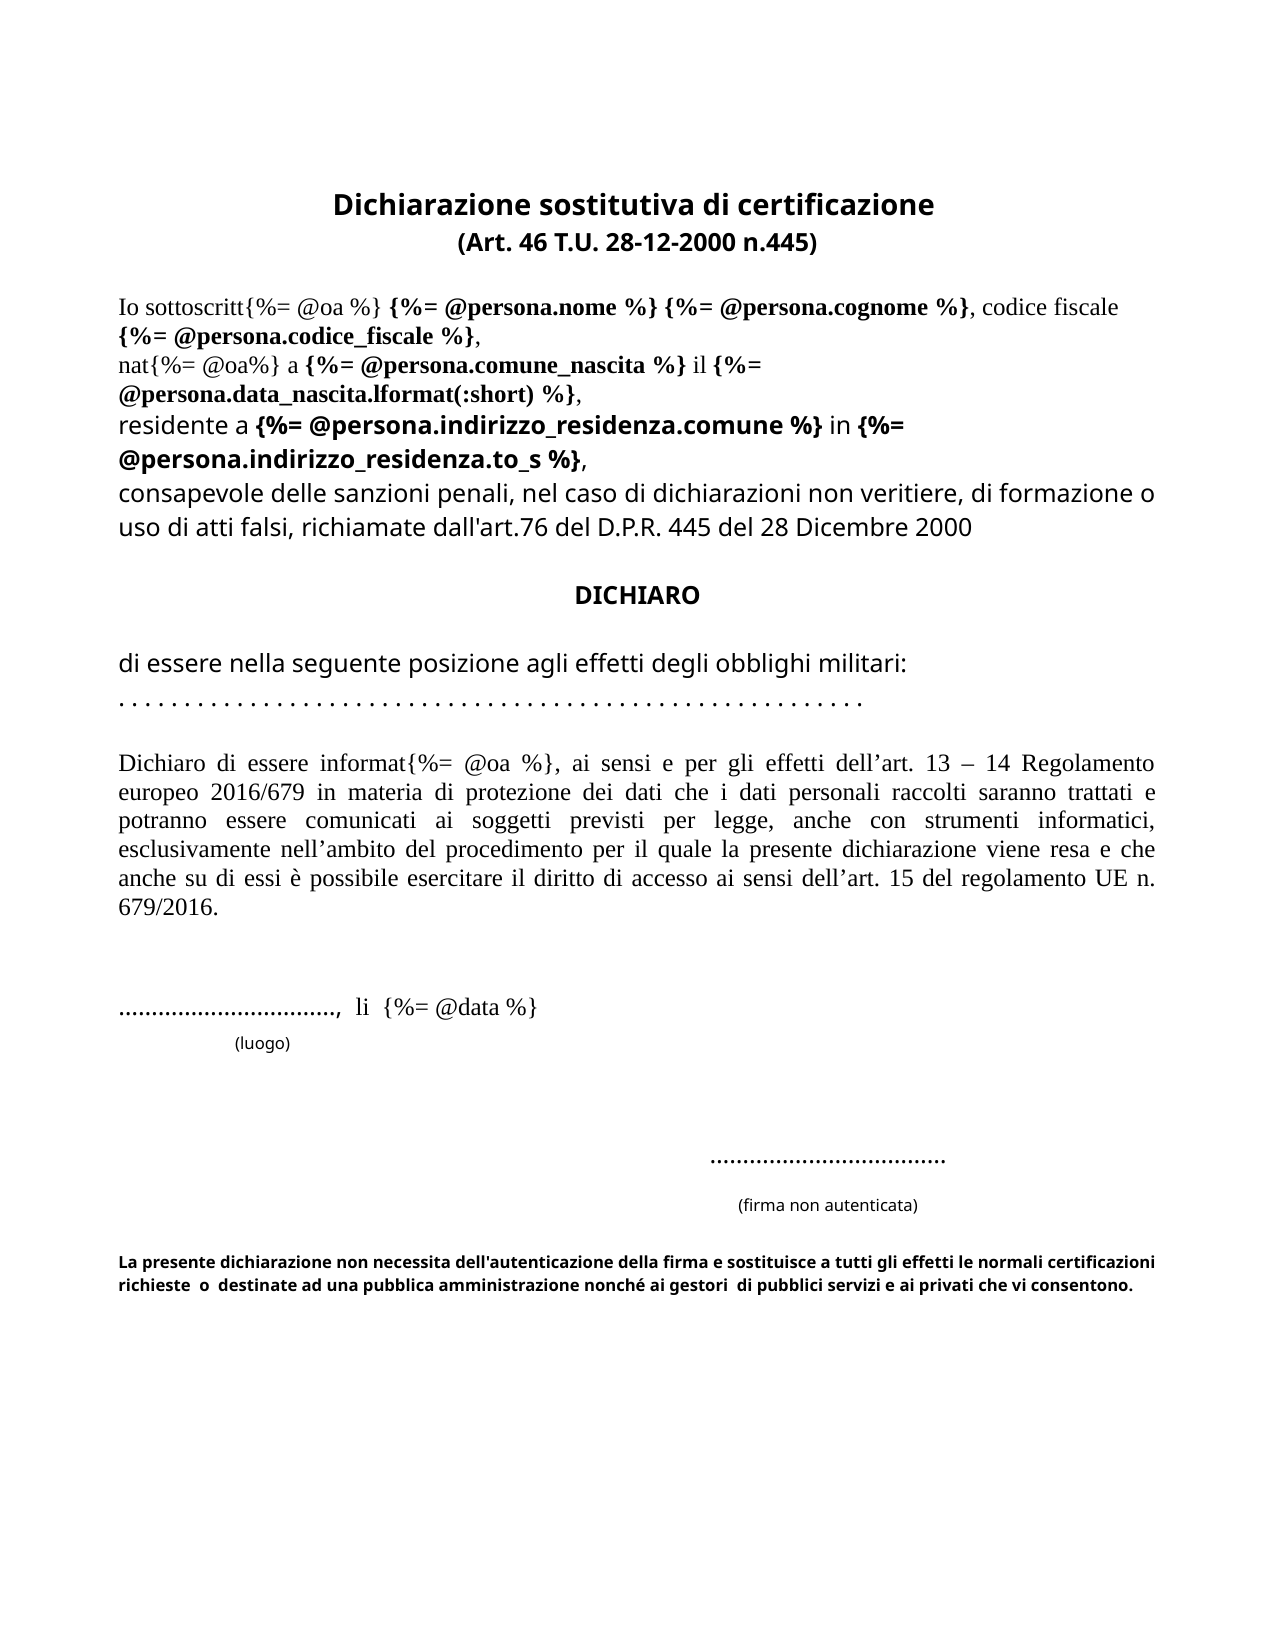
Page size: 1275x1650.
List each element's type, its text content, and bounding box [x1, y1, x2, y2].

text DICHIARO [118, 578, 1157, 612]
text di essere nella seguente posizione agli effetti degli obblighi militari: [118, 646, 1157, 680]
text (luogo) [118, 1023, 1157, 1057]
text (firma non autenticata) [118, 1194, 1157, 1216]
text (Art. 46 T.U. 28-12-2000 n.445) [118, 224, 1157, 258]
text Dichiaro di essere informat{%= @oa %}, ai sensi e per gli effetti dell’art. 13 – 14 Regolamento europeo 2016/679 in materia di protezione dei dati che i dati personali raccolti saranno trattati e potranno essere comunicati ai soggetti previsti per legge, anche con strumenti informatici, esclusivamente nell’ambito del procedimento per il quale la presente dichiarazione viene resa e che anche su di essi è possibile esercitare il diritto di accesso ai sensi dell’art. 15 del regolamento UE n. 679/2016. [118, 748, 1157, 921]
text Dichiarazione sostitutiva di certificazione [118, 184, 1157, 224]
text nat{%= @oa%} a {%= @persona.comune_nascita %} il {%= @persona.data_nascita.lformat(:short) %}, [118, 350, 1157, 407]
text consapevole delle sanzioni penali, nel caso di dichiarazioni non veritiere, di formazione o uso di atti falsi, richiamate dall'art.76 del D.P.R. 445 del 28 Dicembre 2000 [118, 476, 1157, 544]
text residente a {%= @persona.indirizzo_residenza.comune %} in {%= @persona.indirizzo_residenza.to_s %}, [118, 407, 1157, 476]
text . . . . . . . . . . . . . . . . . . . . . . . . . . . . . . . . . . . . . . . . . . . . . . . . . . . . . . . . . [118, 680, 1157, 714]
text La presente dichiarazione non necessita dell'autenticazione della firma e sostituisce a tutti gli effetti le normali certificazioni richieste o destinate ad una pubblica amministrazione nonché ai gestori di pubblici servizi e ai privati che vi consentono. [118, 1251, 1157, 1296]
text ……………………………, li {%= @data %} [118, 989, 1157, 1023]
text ……………………………… [118, 1137, 1157, 1171]
text Io sottoscritt{%= @oa %} {%= @persona.nome %} {%= @persona.cognome %}, codice fiscale {%= @persona.codice_fiscale %}, [118, 292, 1157, 350]
